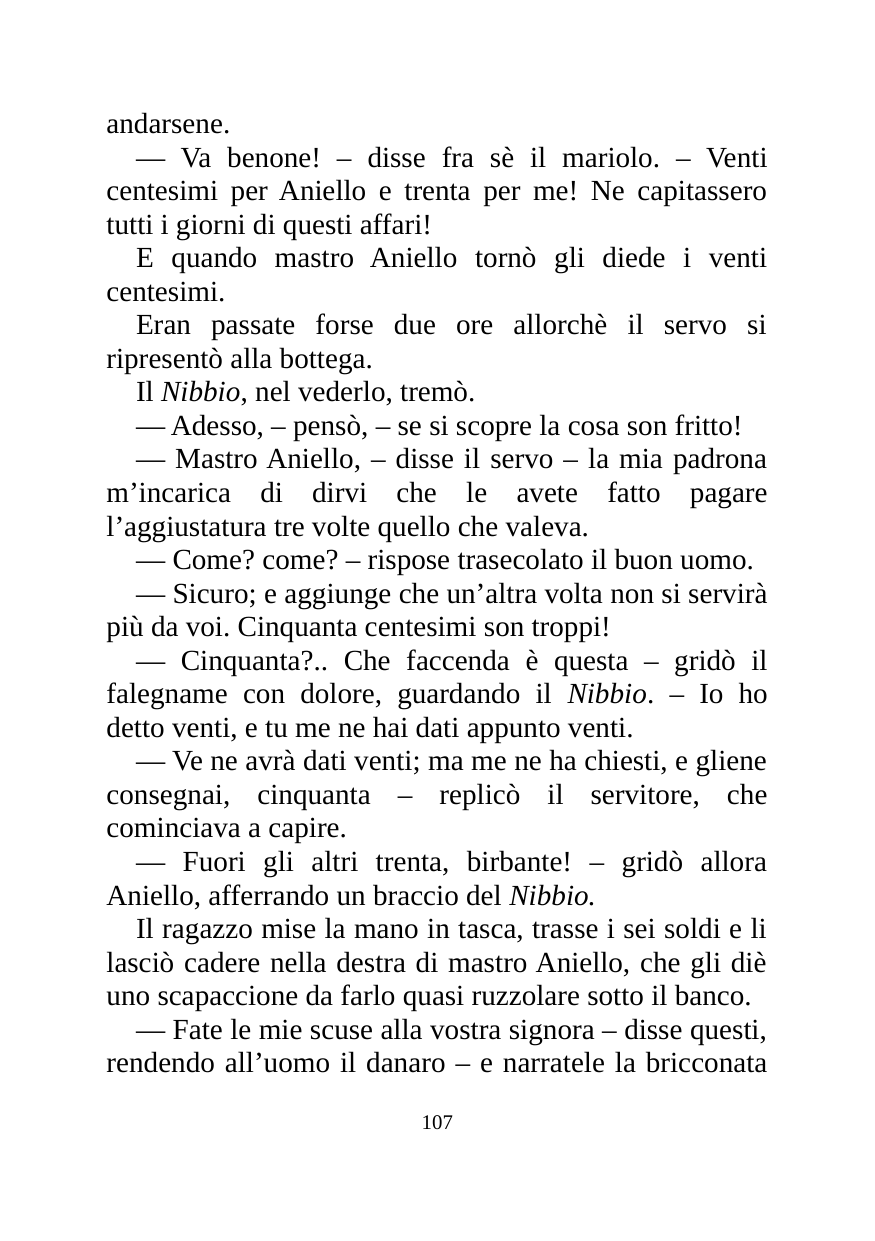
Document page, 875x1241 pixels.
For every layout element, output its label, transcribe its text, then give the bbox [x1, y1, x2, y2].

text — Va benone! – disse fra sè il mariolo. – Venti centesimi per Aniello e trenta per me! Ne capitassero tutti i giorni di questi affari! [106, 140, 768, 240]
text — Adesso, – pensò, – se si scopre la cosa son fritto! [106, 408, 768, 442]
text E quando mastro Aniello tornò gli diede i venti centesimi. [106, 240, 768, 307]
text Il Nibbio, nel vederlo, tremò. [106, 374, 768, 408]
text — Fuori gli altri trenta, birbante! – gridò allora Aniello, afferrando un braccio del Nibbio. [106, 844, 768, 911]
text — Fate le mie scuse alla vostra signora – disse questi, rendendo all’uomo il danaro – e narratele la bricconata [106, 1012, 768, 1079]
text — Come? come? – rispose trasecolato il buon uomo. [106, 542, 768, 576]
text andarsene. [106, 106, 768, 140]
text Il ragazzo mise la mano in tasca, trasse i sei soldi e li lasciò cadere nella destra di mastro Aniello, che gli diè uno scapaccione da farlo quasi ruzzolare sotto il banco. [106, 911, 768, 1012]
text Eran passate forse due ore allorchè il servo si ripresentò alla bottega. [106, 307, 768, 374]
text — Mastro Aniello, – disse il servo – la mia padrona m’incarica di dirvi che le avete fatto pagare l’aggiustatura tre volte quello che valeva. [106, 442, 768, 542]
text — Sicuro; e aggiunge che un’altra volta non si servirà più da voi. Cinquanta centesimi son troppi! [106, 576, 768, 643]
text — Cinquanta?.. Che faccenda è questa – gridò il falegname con dolore, guardando il Nibbio. – Io ho detto venti, e tu me ne hai dati appunto venti. [106, 643, 768, 743]
text — Ve ne avrà dati venti; ma me ne ha chiesti, e gliene consegnai, cinquanta – replicò il servitore, che cominciava a capire. [106, 743, 768, 844]
